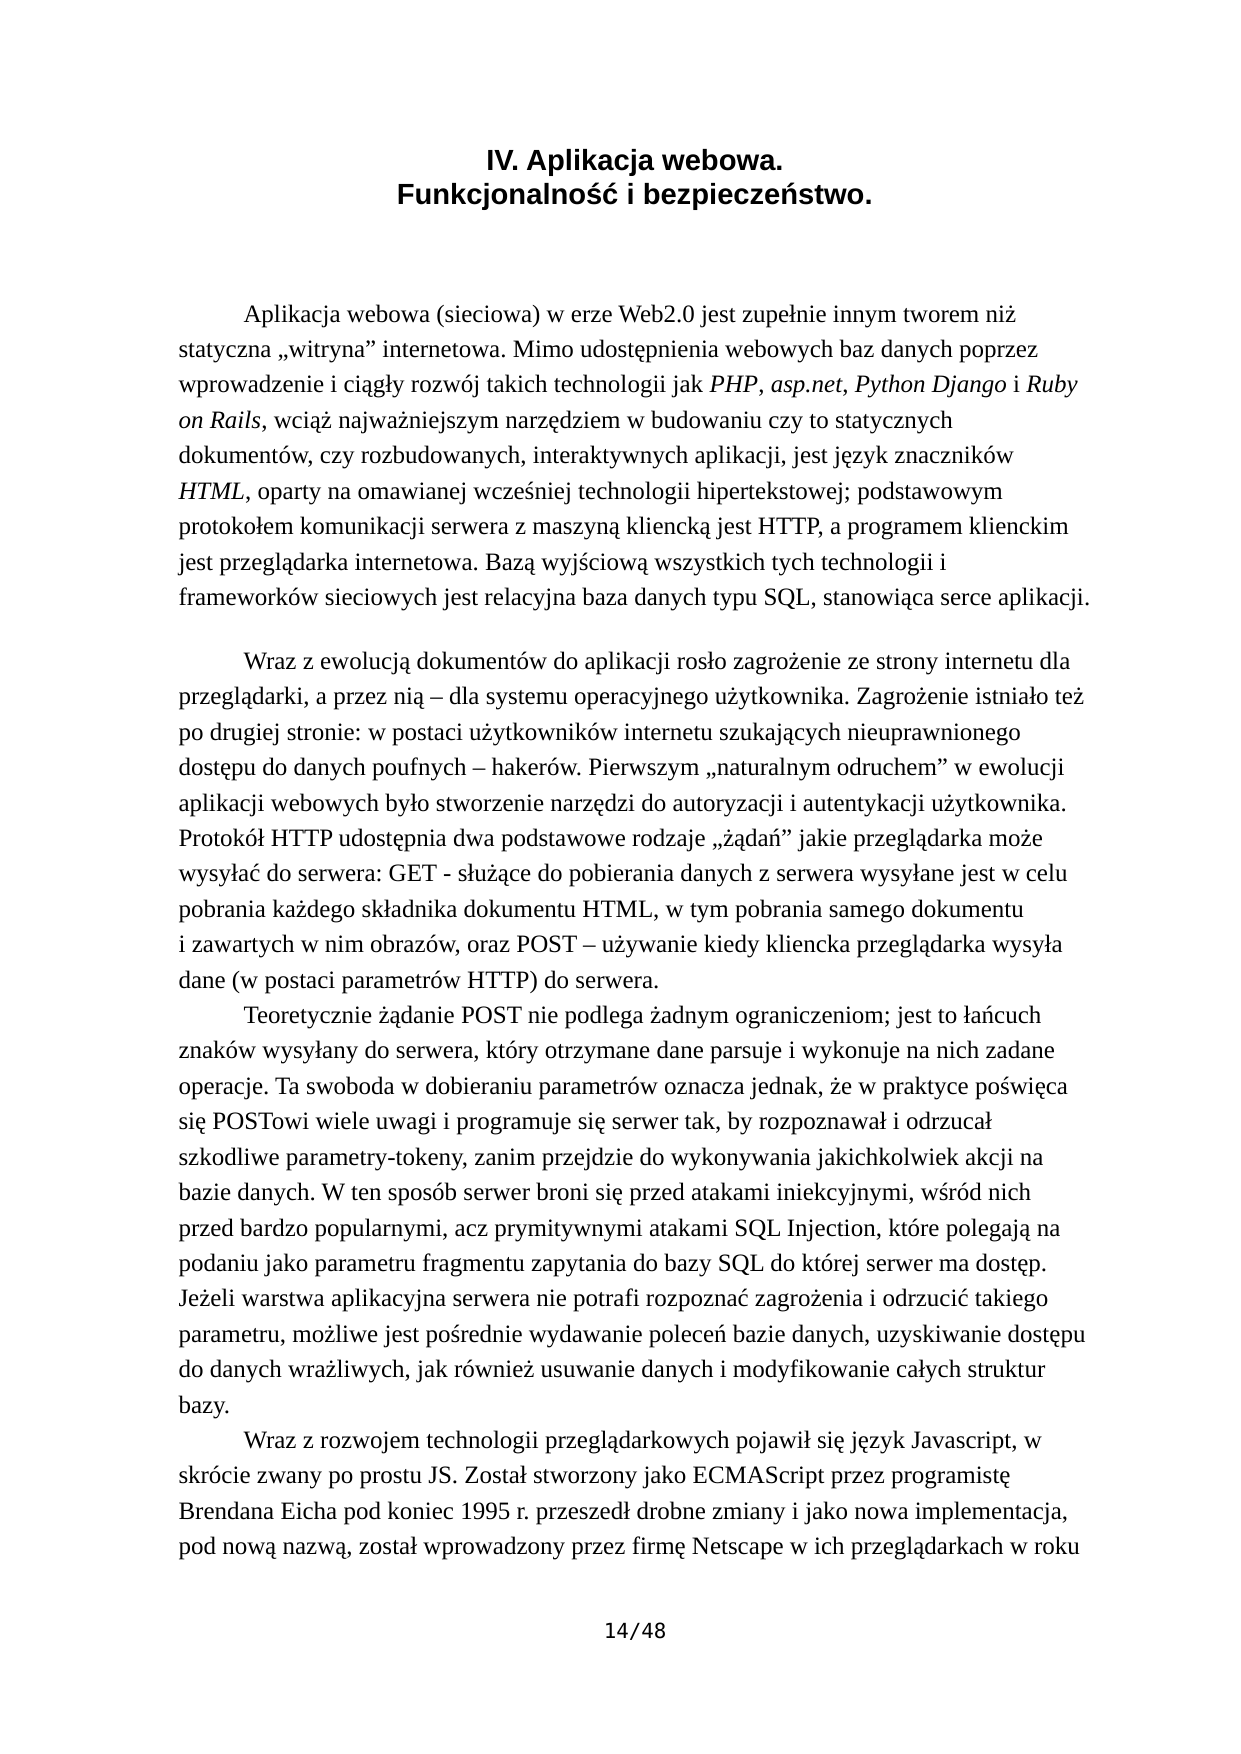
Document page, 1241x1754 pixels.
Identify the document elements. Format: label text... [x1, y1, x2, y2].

text Wraz z rozwojem technologii przeglądarkowych pojawił się język Javascript, w skrócie zwany po prostu JS. Został stworzony jako ECMAScript przez programistę Brendana Eicha pod koniec 1995 r. przeszedł drobne zmiany i jako nowa implementacja, pod nową nazwą, został wprowadzony przez firmę Netscape w ich przeglądarkach w roku [178, 1420, 1093, 1562]
text Wraz z ewolucją dokumentów do aplikacji rosło zagrożenie ze strony internetu dla przeglądarki, a przez nią – dla systemu operacyjnego użytkownika. Zagrożenie istniało też po drugiej stronie: w postaci użytkowników internetu szukających nieuprawnionego dostępu do danych poufnych – hakerów. Pierwszym „naturalnym odruchem” w ewolucji aplikacji webowych było stworzenie narzędzi do autoryzacji i autentykacji użytkownika. Protokół HTTP udostępnia dwa podstawowe rodzaje „żądań” jakie przeglądarka może wysyłać do serwera: GET - służące do pobierania danych z serwera wysyłane jest w celu pobrania każdego składnika dokumentu HTML, w tym pobrania samego dokumentu i zawartych w nim obrazów, oraz POST – używanie kiedy kliencka przeglądarka wysyła dane (w postaci parametrów HTTP) do serwera. [178, 641, 1093, 995]
text Aplikacja webowa (sieciowa) w erze Web2.0 jest zupełnie innym tworem niż statyczna „witryna” internetowa. Mimo udostępnienia webowych baz danych poprzez wprowadzenie i ciągły rozwój takich technologii jak PHP, asp.net, Python Django i Ruby on Rails, wciąż najważniejszym narzędziem w budowaniu czy to statycznych dokumentów, czy rozbudowanych, interaktywnych aplikacji, jest język znaczników HTML, oparty na omawianej wcześniej technologii hipertekstowej; podstawowym protokołem komunikacji serwera z maszyną kliencką jest HTTP, a programem klienckim jest przeglądarka internetowa. Bazą wyjściową wszystkich tych technologii i frameworków sieciowych jest relacyjna baza danych typu SQL, stanowiąca serce aplikacji. [178, 294, 1093, 612]
text IV. Aplikacja webowa. Funkcjonalność i bezpieczeństwo. [177, 143, 1093, 210]
text Teoretycznie żądanie POST nie podlega żadnym ograniczeniom; jest to łańcuch znaków wysyłany do serwera, który otrzymane dane parsuje i wykonuje na nich zadane operacje. Ta swoboda w dobieraniu parametrów oznacza jednak, że w praktyce poświęca się POSTowi wiele uwagi i programuje się serwer tak, by rozpoznawał i odrzucał szkodliwe parametry-tokeny, zanim przejdzie do wykonywania jakichkolwiek akcji na bazie danych. W ten sposób serwer broni się przed atakami iniekcyjnymi, wśród nich przed bardzo popularnymi, acz prymitywnymi atakami SQL Injection, które polegają na podaniu jako parametru fragmentu zapytania do bazy SQL do której serwer ma dostęp. Jeżeli warstwa aplikacyjna serwera nie potrafi rozpoznać zagrożenia i odrzucić takiego parametru, możliwe jest pośrednie wydawanie poleceń bazie danych, uzyskiwanie dostępu do danych wrażliwych, jak również usuwanie danych i modyfikowanie całych struktur bazy. [178, 995, 1093, 1420]
